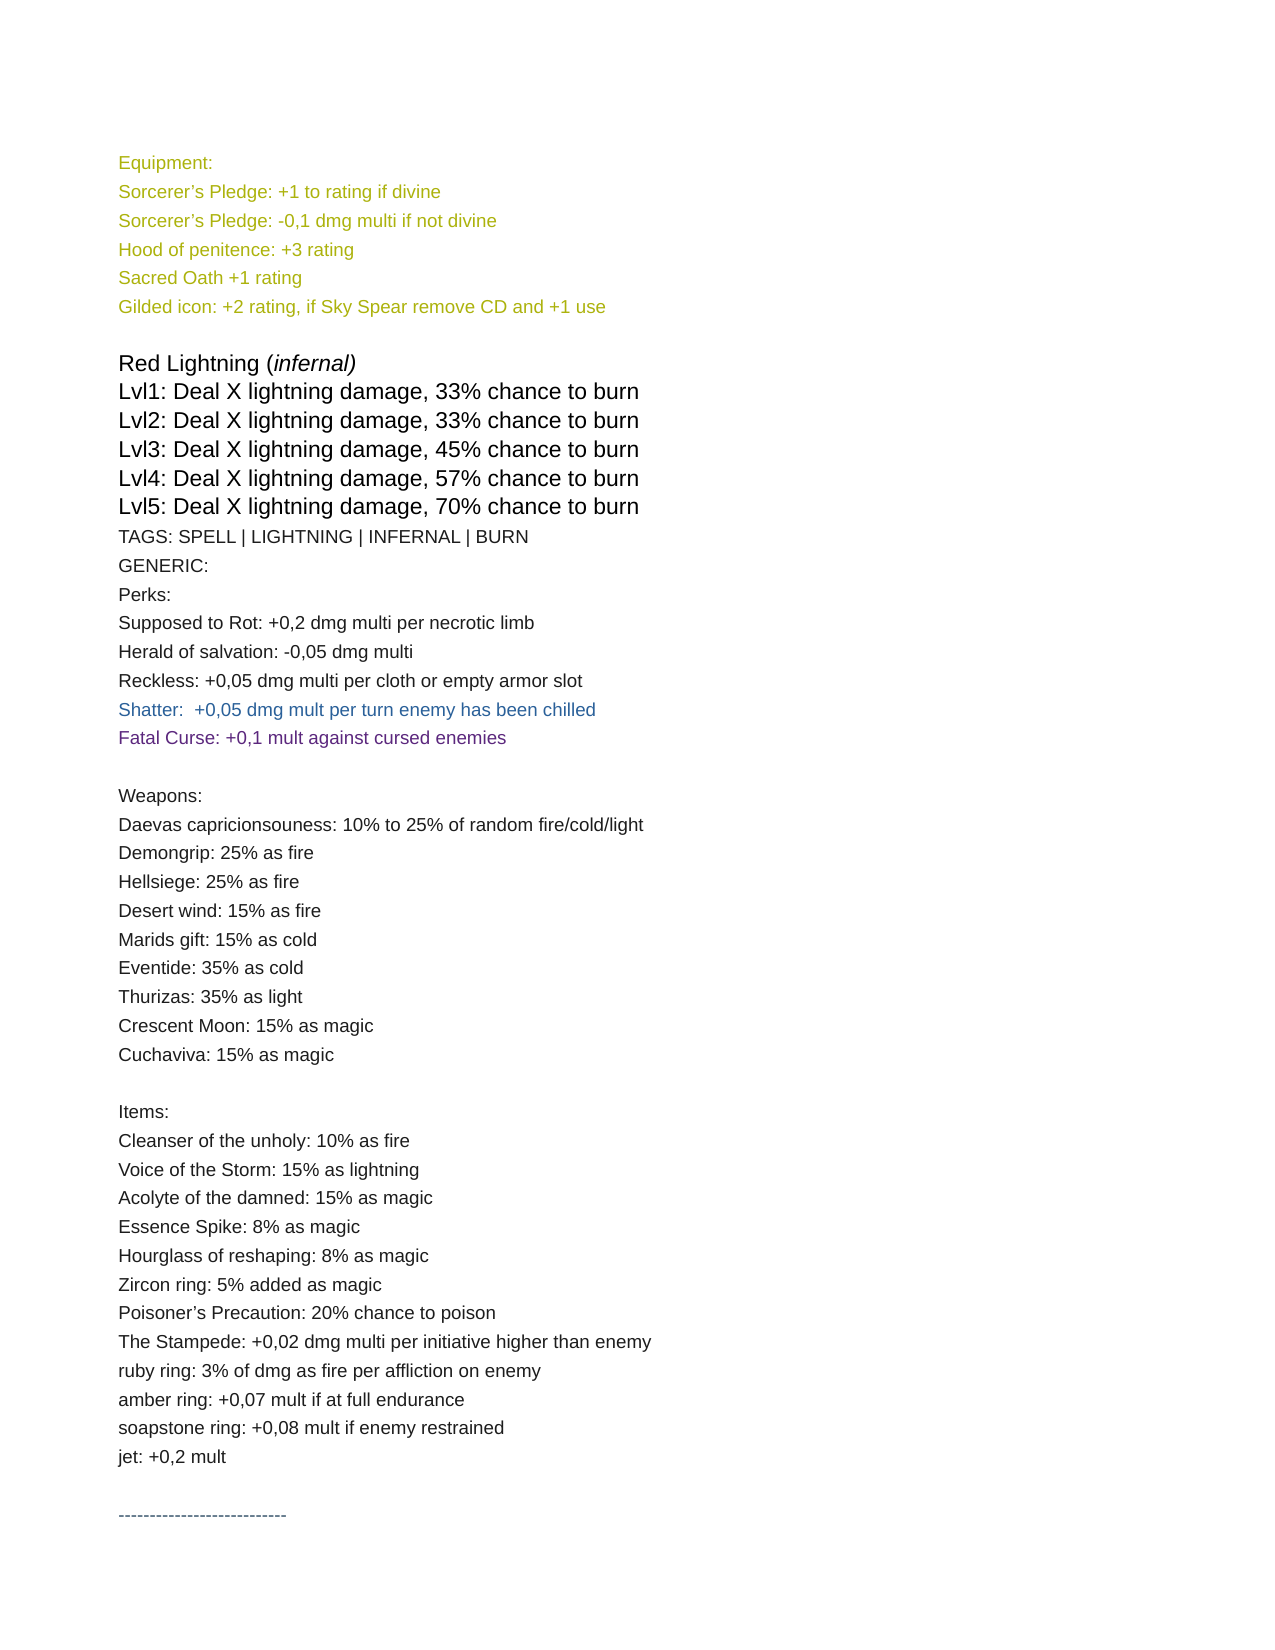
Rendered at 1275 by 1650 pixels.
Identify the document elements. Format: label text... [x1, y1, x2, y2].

text Marids gift: 15% as cold [118, 923, 1157, 952]
text Hellsiege: 25% as fire [118, 866, 1157, 894]
text Lvl1: Deal X lightning damage, 33% chance to burn Lvl2: Deal X lightning damage, 33% chance to burn [118, 377, 1157, 434]
text Desert wind: 15% as fire [118, 894, 1157, 923]
text Gilded icon: +2 rating, if Sky Spear remove CD and +1 use [118, 291, 1157, 319]
text The Stampede: +0,02 dmg multi per initiative higher than enemy [118, 1326, 1157, 1354]
text Zircon ring: 5% added as magic Poisoner’s Precaution: 20% chance to poison [118, 1268, 1157, 1326]
text Hourglass of reshaping: 8% as magic [118, 1239, 1157, 1268]
text jet: +0,2 mult [118, 1441, 1157, 1469]
text Sorcerer’s Pledge: +1 to rating if divine [118, 176, 1157, 204]
text [118, 1469, 1157, 1527]
text Sacred Oath +1 rating [118, 262, 1157, 291]
text Crescent Moon: 15% as magic [118, 1009, 1157, 1038]
text Weapons: [118, 779, 1157, 808]
text Reckless: +0,05 dmg multi per cloth or empty armor slot [118, 664, 1157, 693]
text Red Lightning (infernal) [118, 348, 1157, 377]
text soapstone ring: +0,08 mult if enemy restrained [118, 1412, 1157, 1441]
text Fatal Curse: +0,1 mult against cursed enemies [118, 722, 1157, 751]
text Demongrip: 25% as fire [118, 837, 1157, 866]
text Herald of salvation: -0,05 dmg multi [118, 636, 1157, 664]
text ruby ring: 3% of dmg as fire per affliction on enemy [118, 1354, 1157, 1383]
text amber ring: +0,07 mult if at full endurance [118, 1383, 1157, 1412]
text Lvl5: Deal X lightning damage, 70% chance to burn [118, 492, 1157, 521]
text Essence Spike: 8% as magic [118, 1211, 1157, 1239]
text Equipment: [118, 147, 1157, 176]
text Cuchaviva: 15% as magic [118, 1038, 1157, 1067]
text Eventide: 35% as cold [118, 952, 1157, 981]
text Voice of the Storm: 15% as lightning [118, 1153, 1157, 1182]
text Items: [118, 1096, 1157, 1124]
text Hood of penitence: +3 rating [118, 233, 1157, 262]
text Daevas capricionsouness: 10% to 25% of random fire/cold/light [118, 808, 1157, 837]
text Lvl4: Deal X lightning damage, 57% chance to burn [118, 463, 1157, 492]
text Cleanser of the unholy: 10% as fire [118, 1124, 1157, 1153]
text Lvl3: Deal X lightning damage, 45% chance to burn [118, 434, 1157, 463]
text Thurizas: 35% as light [118, 981, 1157, 1009]
text Sorcerer’s Pledge: -0,1 dmg multi if not divine [118, 204, 1157, 233]
text Shatter: +0,05 dmg mult per turn enemy has been chilled [118, 693, 1157, 722]
text Acolyte of the damned: 15% as magic [118, 1182, 1157, 1211]
text TAGS: SPELL | LIGHTNING | INFERNAL | BURN GENERIC: Perks: [118, 521, 1157, 607]
text Supposed to Rot: +0,2 dmg multi per necrotic limb [118, 607, 1157, 636]
